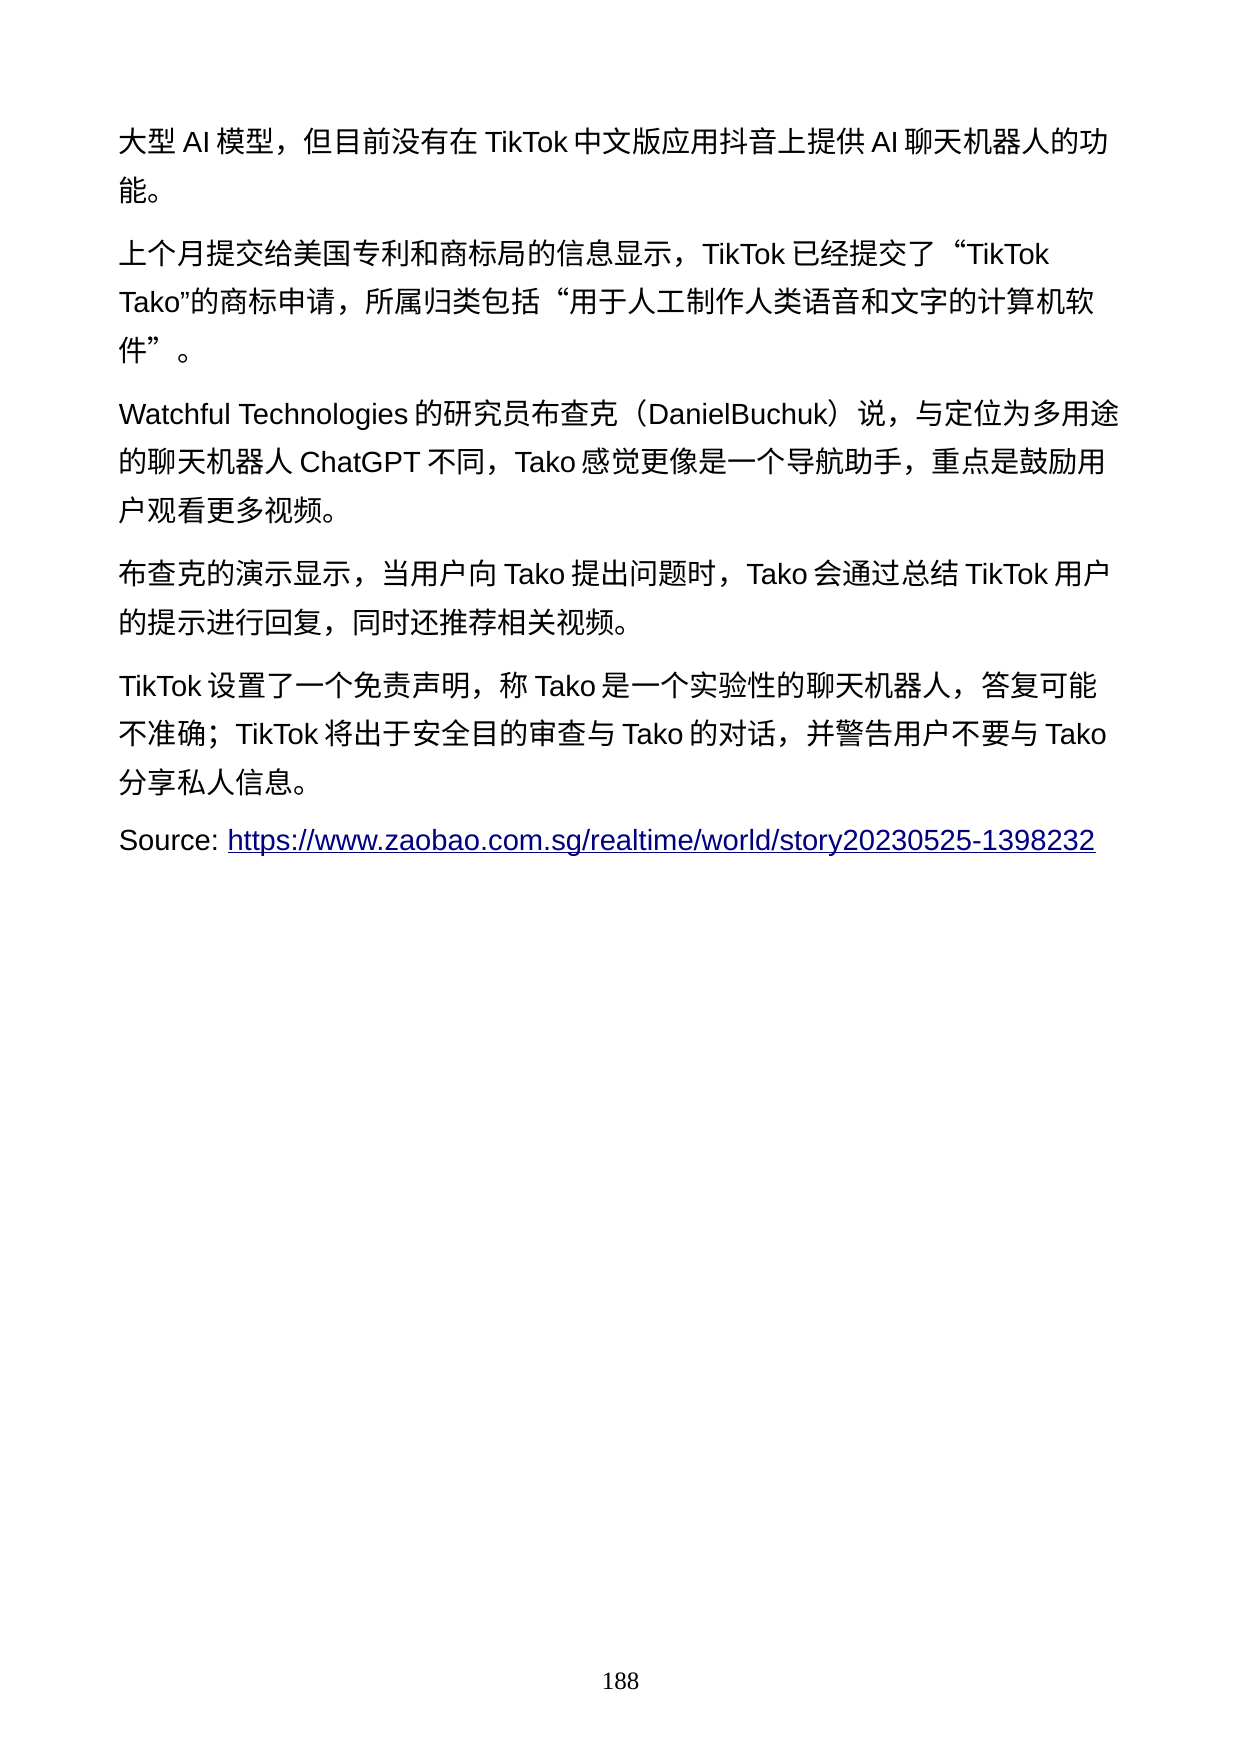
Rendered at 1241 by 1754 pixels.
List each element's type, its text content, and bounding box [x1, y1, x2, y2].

text TikTok设置了一个免责声明，称Tako是一个实验性的聊天机器人，答复可能不准确；TikTok将出于安全目的审查与Tako的对话，并警告用户不要与Tako分享私人信息。 [118, 662, 1122, 802]
text 大型AI模型，但目前没有在TikTok中文版应用抖音上提供AI聊天机器人的功能。 [118, 118, 1122, 209]
text 上个月提交给美国专利和商标局的信息显示，TikTok已经提交了“TikTok Tako”的商标申请，所属归类包括“用于人工制作人类语音和文字的计算机软件”。 [118, 230, 1122, 369]
text Source: https://www.zaobao.com.sg/realtime/world/story20230525-1398232 [118, 822, 1122, 856]
text 布查克的演示显示，当用户向Tako提出问题时，Tako会通过总结TikTok用户的提示进行回复，同时还推荐相关视频。 [118, 551, 1122, 641]
text Watchful Technologies的研究员布查克（DanielBuchuk）说，与定位为多用途的聊天机器人ChatGPT不同，Tako感觉更像是一个导航助手，重点是鼓励用户观看更多视频。 [118, 390, 1122, 530]
